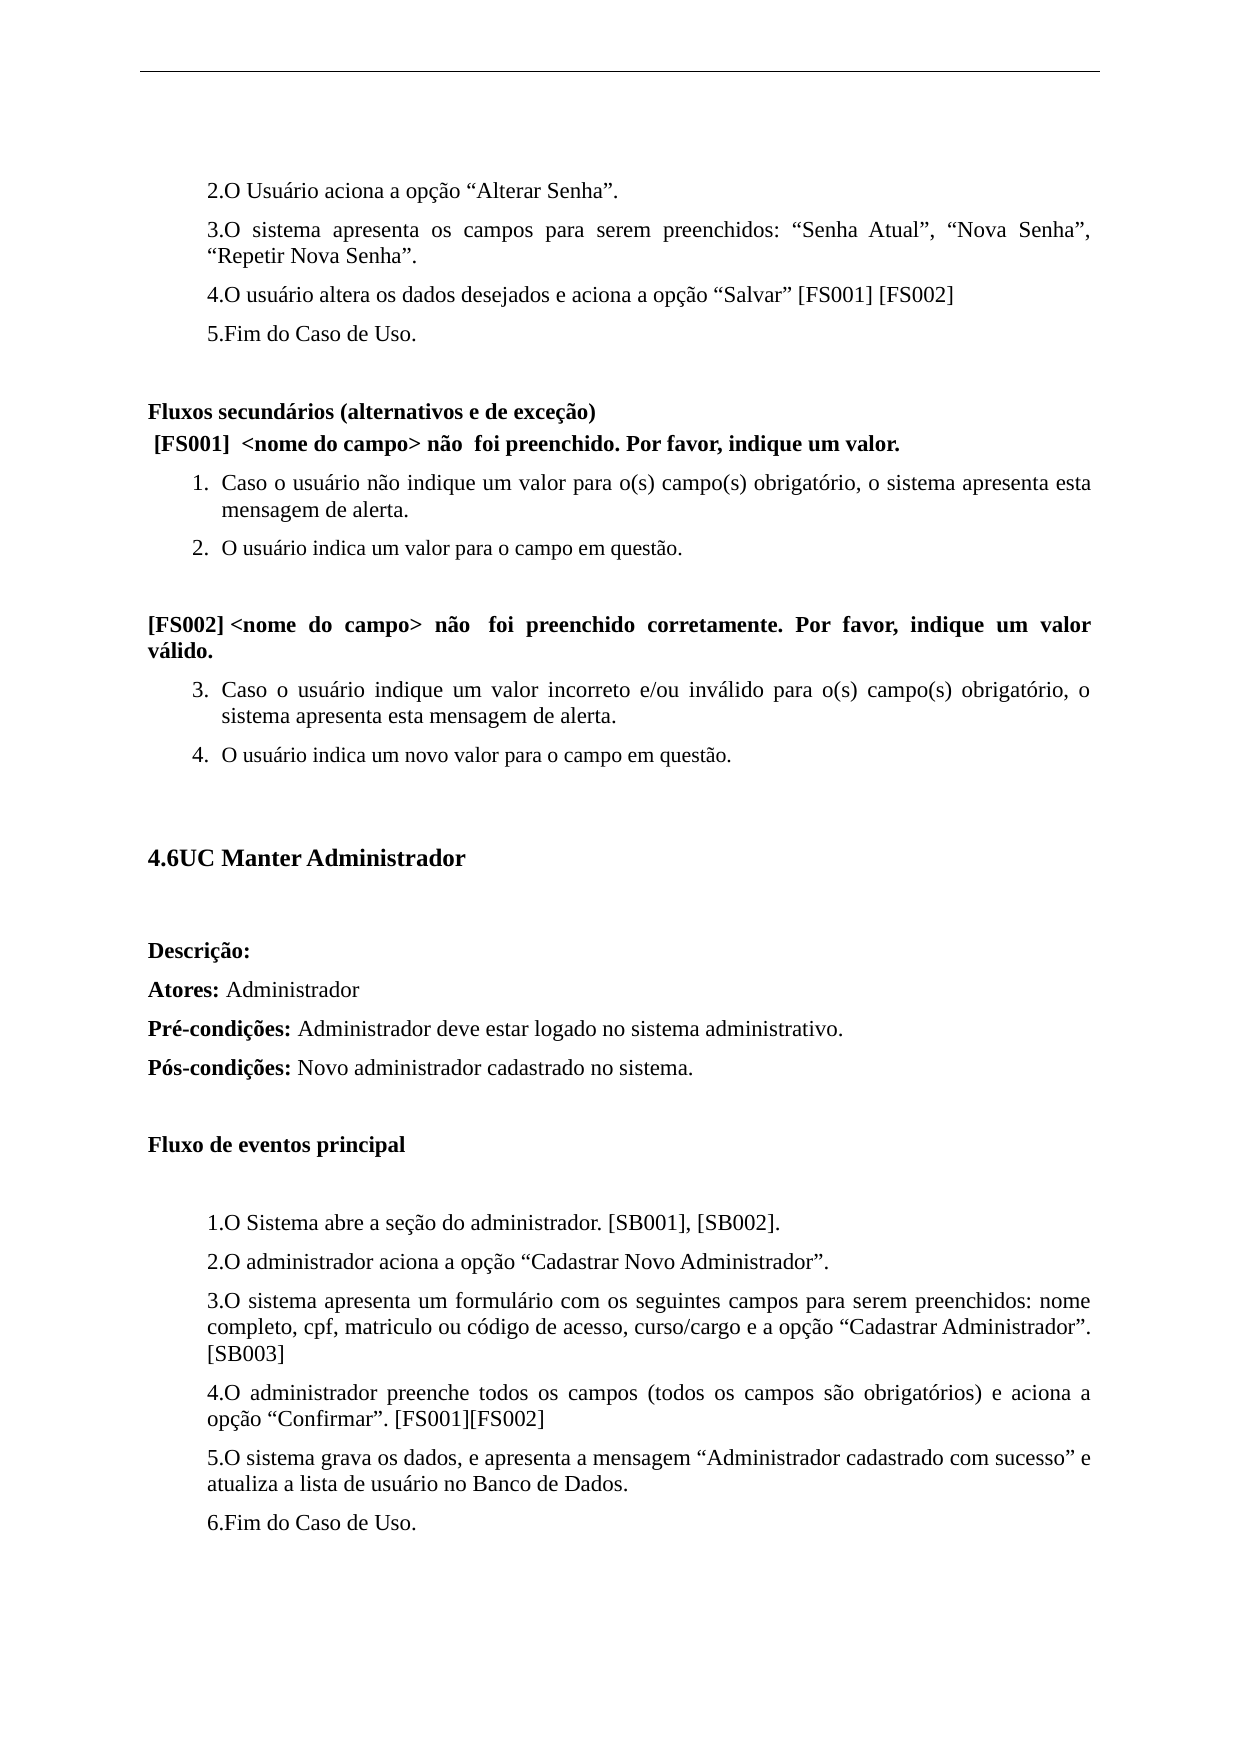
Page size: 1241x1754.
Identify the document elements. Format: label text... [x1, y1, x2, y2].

text Fluxos secundários (alternativos e de exceção) [148, 398, 1092, 424]
list O Sistema abre a seção do administrador. [SB001], [SB002]. [207, 1209, 1092, 1236]
text Fluxo de eventos principal [148, 1132, 1092, 1158]
list O sistema apresenta os campos para serem preenchidos: “Senha Atual”, “Nova Senha”, “Repetir Nova Senha”. [207, 216, 1092, 269]
list O usuário indica um valor para o campo em questão. [192, 534, 1092, 561]
list O administrador aciona a opção “Cadastrar Novo Administrador”. [207, 1248, 1092, 1274]
text Descrição: [148, 937, 1092, 964]
text [FS001] <nome do campo> não foi preenchido. Por favor, indique um valor. [148, 430, 1092, 457]
text [FS002] <nome do campo> não foi preenchido corretamente. Por favor, indique um valor válido. [148, 611, 1092, 664]
list O Usuário aciona a opção “Alterar Senha”. [207, 177, 1092, 203]
list O usuário altera os dados desejados e aciona a opção “Salvar” [FS001] [FS002] [207, 281, 1092, 308]
list O sistema grava os dados, e apresenta a mensagem “Administrador cadastrado com sucesso” e atualiza a lista de usuário no Banco de Dados. [207, 1444, 1092, 1496]
list O administrador preenche todos os campos (todos os campos são obrigatórios) e aciona a opção “Confirmar”. [FS001][FS002] [207, 1378, 1092, 1431]
text Pós-condições: Novo administrador cadastrado no sistema. [148, 1054, 1092, 1080]
list Fim do Caso de Uso. [207, 320, 1092, 346]
subtitle UC Manter Administrador [148, 843, 1092, 872]
list Caso o usuário indique um valor incorreto e/ou inválido para o(s) campo(s) obrigatório, o sistema apresenta esta mensagem de alerta. [192, 676, 1092, 729]
text Atores: Administrador [148, 976, 1092, 1002]
list Fim do Caso de Uso. [207, 1509, 1092, 1535]
list O sistema apresenta um formulário com os seguintes campos para serem preenchidos: nome completo, cpf, matriculo ou código de acesso, curso/cargo e a opção “Cadastrar Administrador”. [SB003] [207, 1287, 1092, 1366]
list Caso o usuário não indique um valor para o(s) campo(s) obrigatório, o sistema apresenta esta mensagem de alerta. [192, 469, 1092, 522]
list O usuário indica um novo valor para o campo em questão. [192, 741, 1092, 768]
text Pré-condições: Administrador deve estar logado no sistema administrativo. [148, 1015, 1092, 1041]
